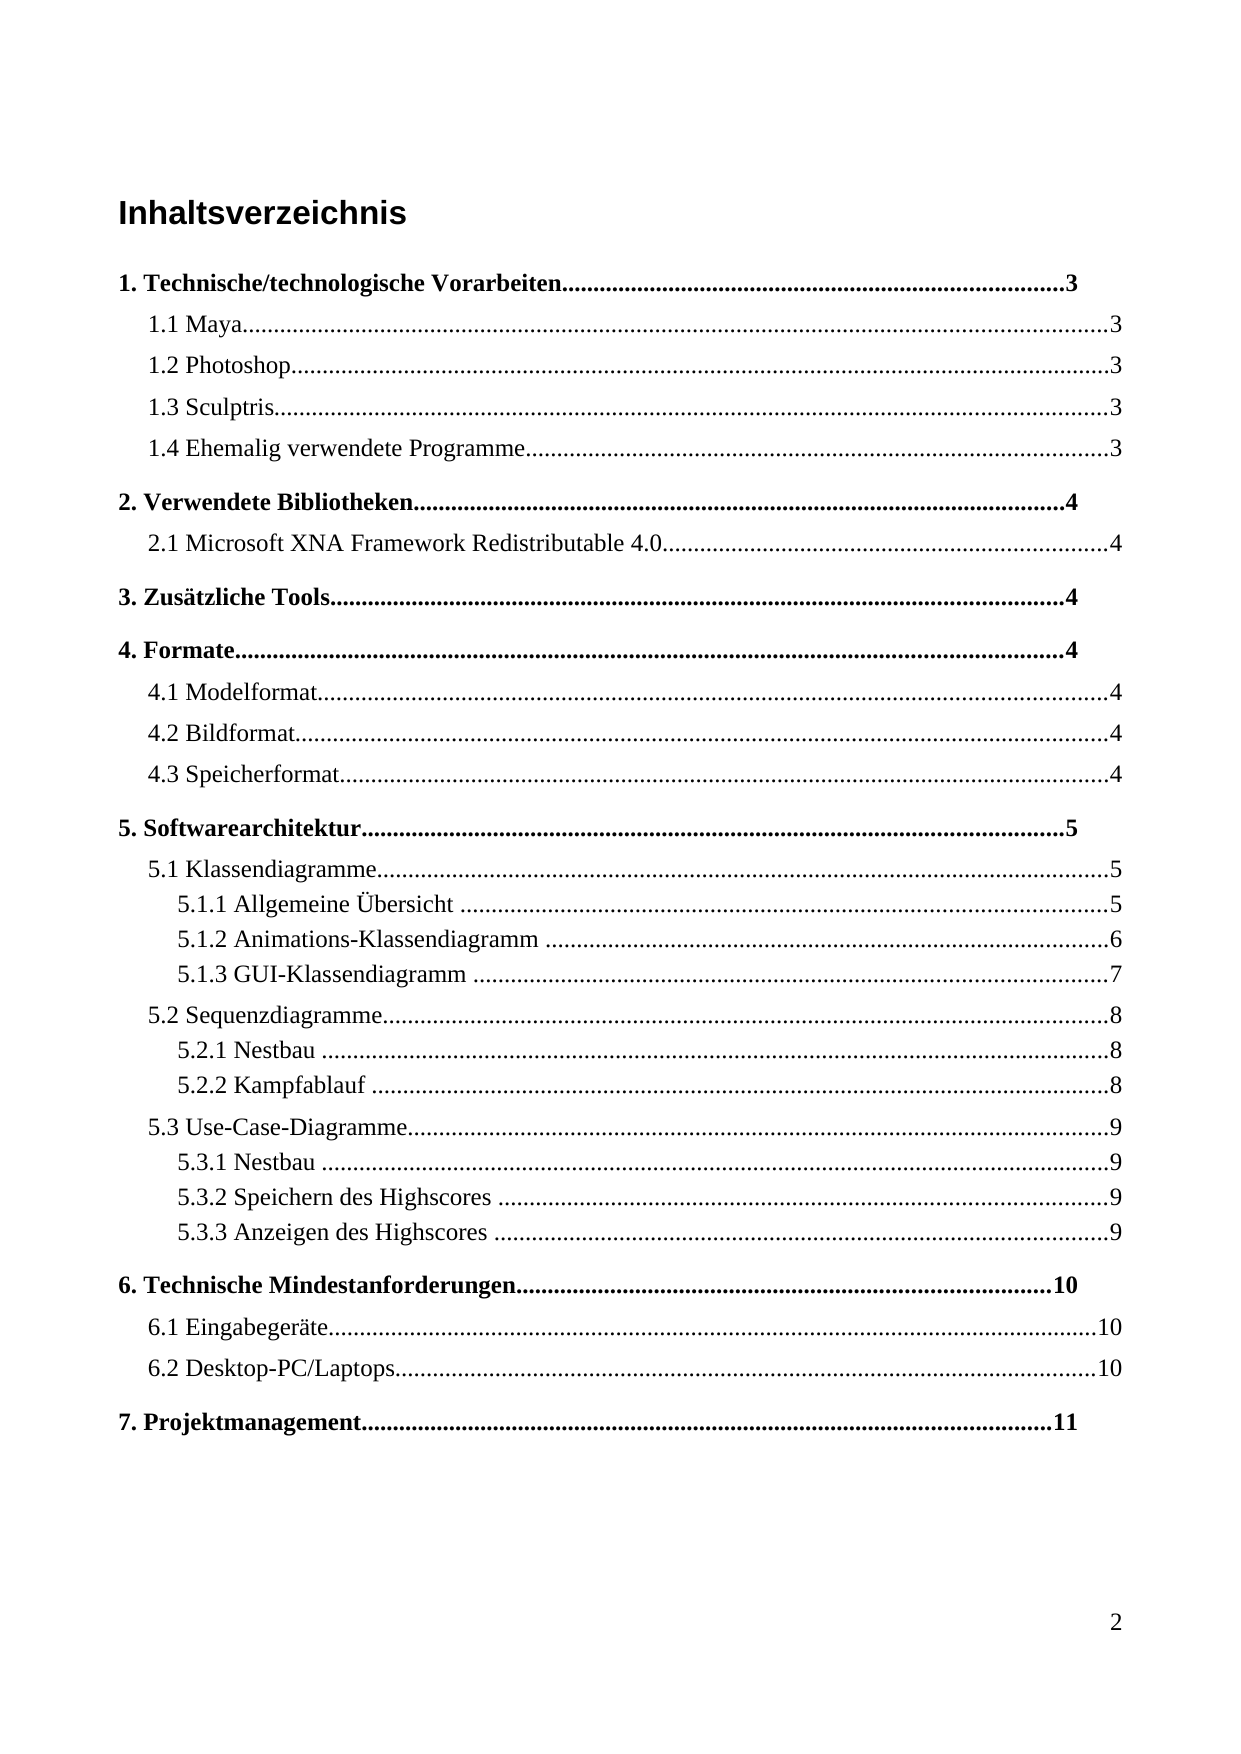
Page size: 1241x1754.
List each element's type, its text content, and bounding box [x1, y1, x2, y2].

text 5.2 Sequenzdiagramme 8 [148, 1001, 1122, 1029]
text 1. Technische/technologische Vorarbeiten 3 [118, 268, 1078, 297]
text 5.3.3 Anzeigen des Highscores 9 [177, 1217, 1122, 1246]
text 4.1 Modelformat 4 [148, 677, 1122, 706]
text 5.3.1 Nestbau 9 [177, 1147, 1122, 1176]
text 5.3.2 Speichern des Highscores 9 [177, 1182, 1122, 1211]
text 5. Softwarearchitektur 5 [118, 813, 1078, 842]
text 5.1.3 GUI-Klassendiagramm 7 [177, 959, 1122, 988]
text 6.2 Desktop-PC/Laptops 10 [148, 1353, 1122, 1382]
text 6. Technische Mindestanforderungen 10 [118, 1271, 1078, 1299]
text 5.2.2 Kampfablauf 8 [177, 1071, 1122, 1099]
text 7. Projektmanagement 11 [118, 1407, 1078, 1436]
text 4.2 Bildformat 4 [148, 718, 1122, 747]
subtitle Inhaltsverzeichnis [118, 193, 1122, 232]
text 1.3 Sculptris 3 [148, 392, 1122, 421]
text 5.3 Use-Case-Diagramme 9 [148, 1112, 1122, 1141]
text 6.1 Eingabegeräte 10 [148, 1312, 1122, 1341]
text 1.1 Maya 3 [148, 309, 1122, 338]
text 5.1.2 Animations-Klassendiagramm 6 [177, 924, 1122, 953]
text 1.4 Ehemalig verwendete Programme 3 [148, 433, 1122, 462]
text 4. Formate 4 [118, 636, 1078, 664]
text 3. Zusätzliche Tools 4 [118, 582, 1078, 611]
text 5.2.1 Nestbau 8 [177, 1036, 1122, 1064]
text 5.1.1 Allgemeine Übersicht 5 [177, 889, 1122, 918]
text 1.2 Photoshop 3 [148, 351, 1122, 379]
text 4.3 Speicherformat 4 [148, 759, 1122, 788]
text 2. Verwendete Bibliotheken 4 [118, 487, 1078, 516]
text 5.1 Klassendiagramme 5 [148, 854, 1122, 883]
text 2.1 Microsoft XNA Framework Redistributable 4.0 4 [148, 528, 1122, 557]
